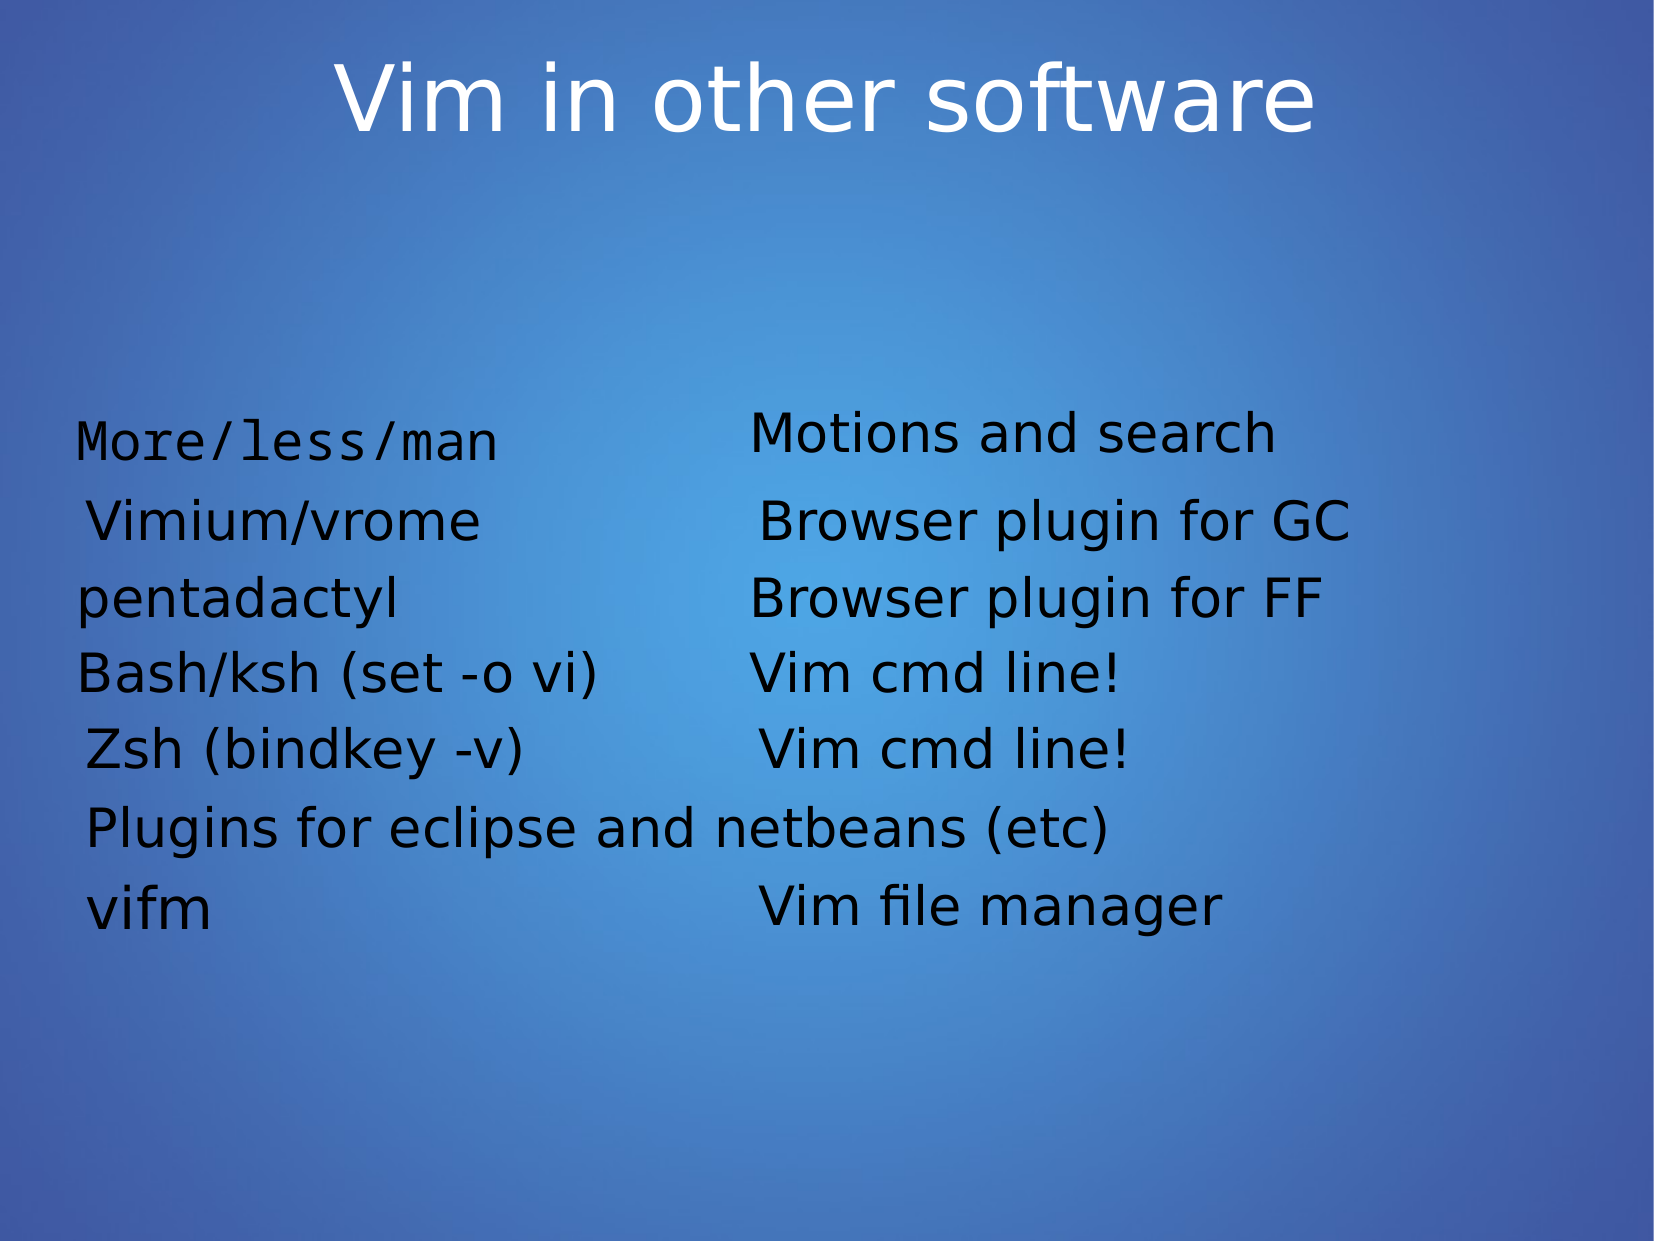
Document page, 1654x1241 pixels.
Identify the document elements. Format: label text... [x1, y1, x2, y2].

table_cell pentadactyl [71, 561, 743, 636]
table_header More/less/man [71, 397, 743, 483]
table_cell vifm [71, 868, 743, 951]
table_cell Plugins for eclipse and netbeans (etc) [71, 789, 1594, 868]
table_cell Vimium/vrome [71, 483, 743, 561]
table_cell Vim cmd line! [743, 711, 1594, 789]
table_cell Browser plugin for FF [743, 561, 1594, 636]
table_cell Zsh (bindkey -v) [71, 711, 743, 789]
title Vim in other software [82, 23, 1571, 175]
table_cell Vim file manager [743, 868, 1594, 951]
table_header Motions and search [743, 397, 1594, 483]
picture [0, 0, 1654, 1241]
table_cell Browser plugin for GC [743, 483, 1594, 561]
table_cell Vim cmd line! [743, 636, 1594, 711]
table_cell Bash/ksh (set -o vi) [71, 636, 743, 711]
